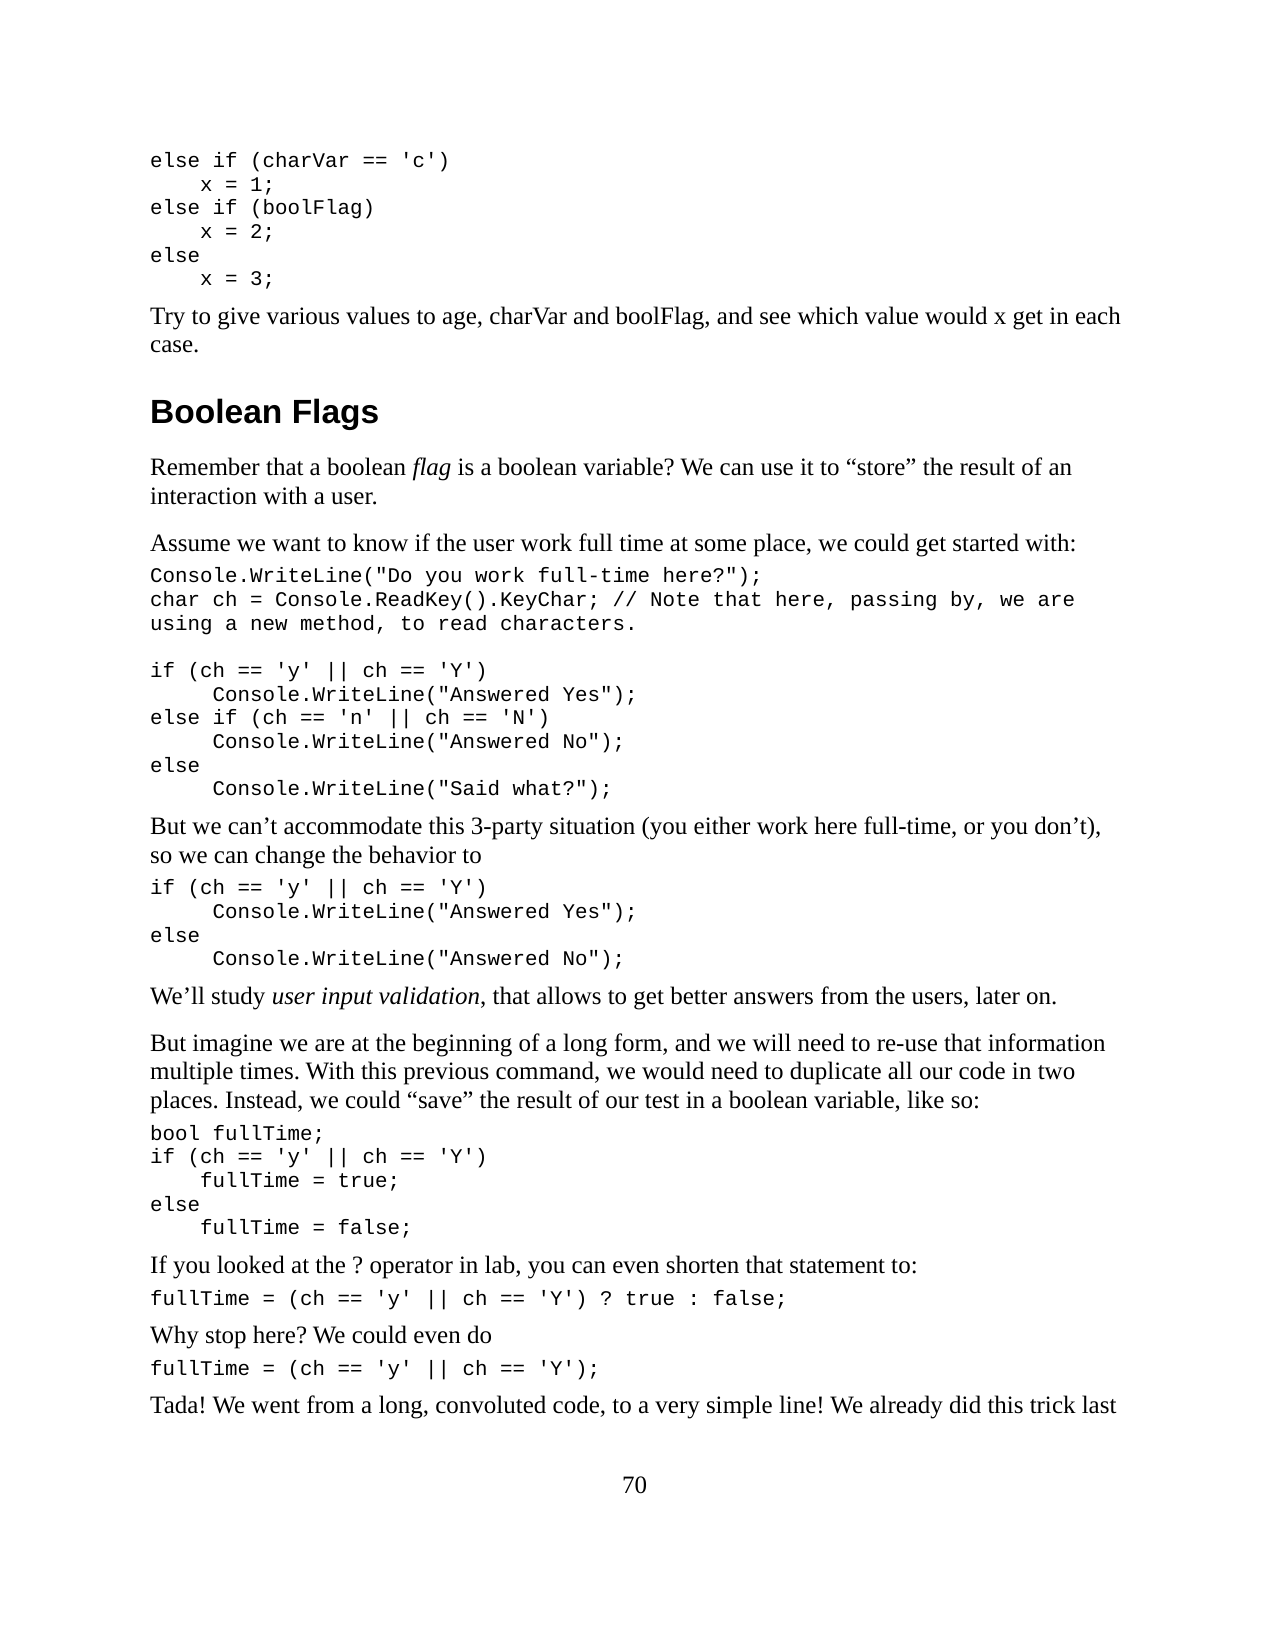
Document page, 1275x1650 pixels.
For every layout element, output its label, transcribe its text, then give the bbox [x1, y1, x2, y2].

text else if (ch == 'n' || ch == 'N') [150, 707, 1125, 731]
text else [150, 244, 1125, 268]
text bool fullTime; [150, 1123, 1125, 1146]
text Assume we want to know if the user work full time at some place, we could get started with: [150, 528, 1125, 557]
text if (ch == 'y' || ch == 'Y') [150, 877, 1125, 901]
text else if (charVar == 'c') [150, 150, 1125, 174]
text If you looked at the ? operator in lab, you can even shorten that statement to: [150, 1250, 1125, 1279]
text But we can’t accommodate this 3-party situation (you either work here full-time, or you don’t), so we can change the behavior to [150, 811, 1125, 868]
text Try to give various values to age, charVar and boolFlag, and see which value would x get in each case. [150, 301, 1125, 358]
text Console.WriteLine("Answered No"); [150, 731, 1125, 755]
text if (ch == 'y' || ch == 'Y') [150, 660, 1125, 684]
text char ch = Console.ReadKey().KeyChar; // Note that here, passing by, we are using a new method, to read characters. [150, 589, 1125, 636]
text Console.WriteLine("Do you work full-time here?"); [150, 566, 1125, 589]
text Console.WriteLine("Answered No"); [150, 948, 1125, 972]
text else [150, 755, 1125, 778]
text Why stop here? We could even do [150, 1320, 1125, 1349]
text Tada! We went from a long, convoluted code, to a very simple line! We already did this trick last [150, 1391, 1125, 1419]
text fullTime = (ch == 'y' || ch == 'Y'); [150, 1358, 1125, 1382]
text if (ch == 'y' || ch == 'Y') [150, 1146, 1125, 1170]
text Console.WriteLine("Said what?"); [150, 778, 1125, 802]
text x = 1; [150, 174, 1125, 197]
text else if (boolFlag) [150, 197, 1125, 221]
text else [150, 925, 1125, 948]
text fullTime = true; [150, 1170, 1125, 1194]
text x = 3; [150, 268, 1125, 292]
text Remember that a boolean flag is a boolean variable? We can use it to “store” the result of an interaction with a user. [150, 452, 1125, 510]
subtitle Boolean Flags [150, 392, 1125, 431]
text Console.WriteLine("Answered Yes"); [150, 901, 1125, 925]
text fullTime = false; [150, 1217, 1125, 1241]
text else [150, 1194, 1125, 1217]
text But imagine we are at the beginning of a long form, and we will need to re-use that information multiple times. With this previous command, we would need to duplicate all our code in two places. Instead, we could “save” the result of our test in a boolean variable, like so: [150, 1028, 1125, 1114]
text Console.WriteLine("Answered Yes"); [150, 684, 1125, 707]
text We’ll study user input validation, that allows to get better answers from the users, later on. [150, 981, 1125, 1010]
text fullTime = (ch == 'y' || ch == 'Y') ? true : false; [150, 1288, 1125, 1311]
text x = 2; [150, 221, 1125, 244]
